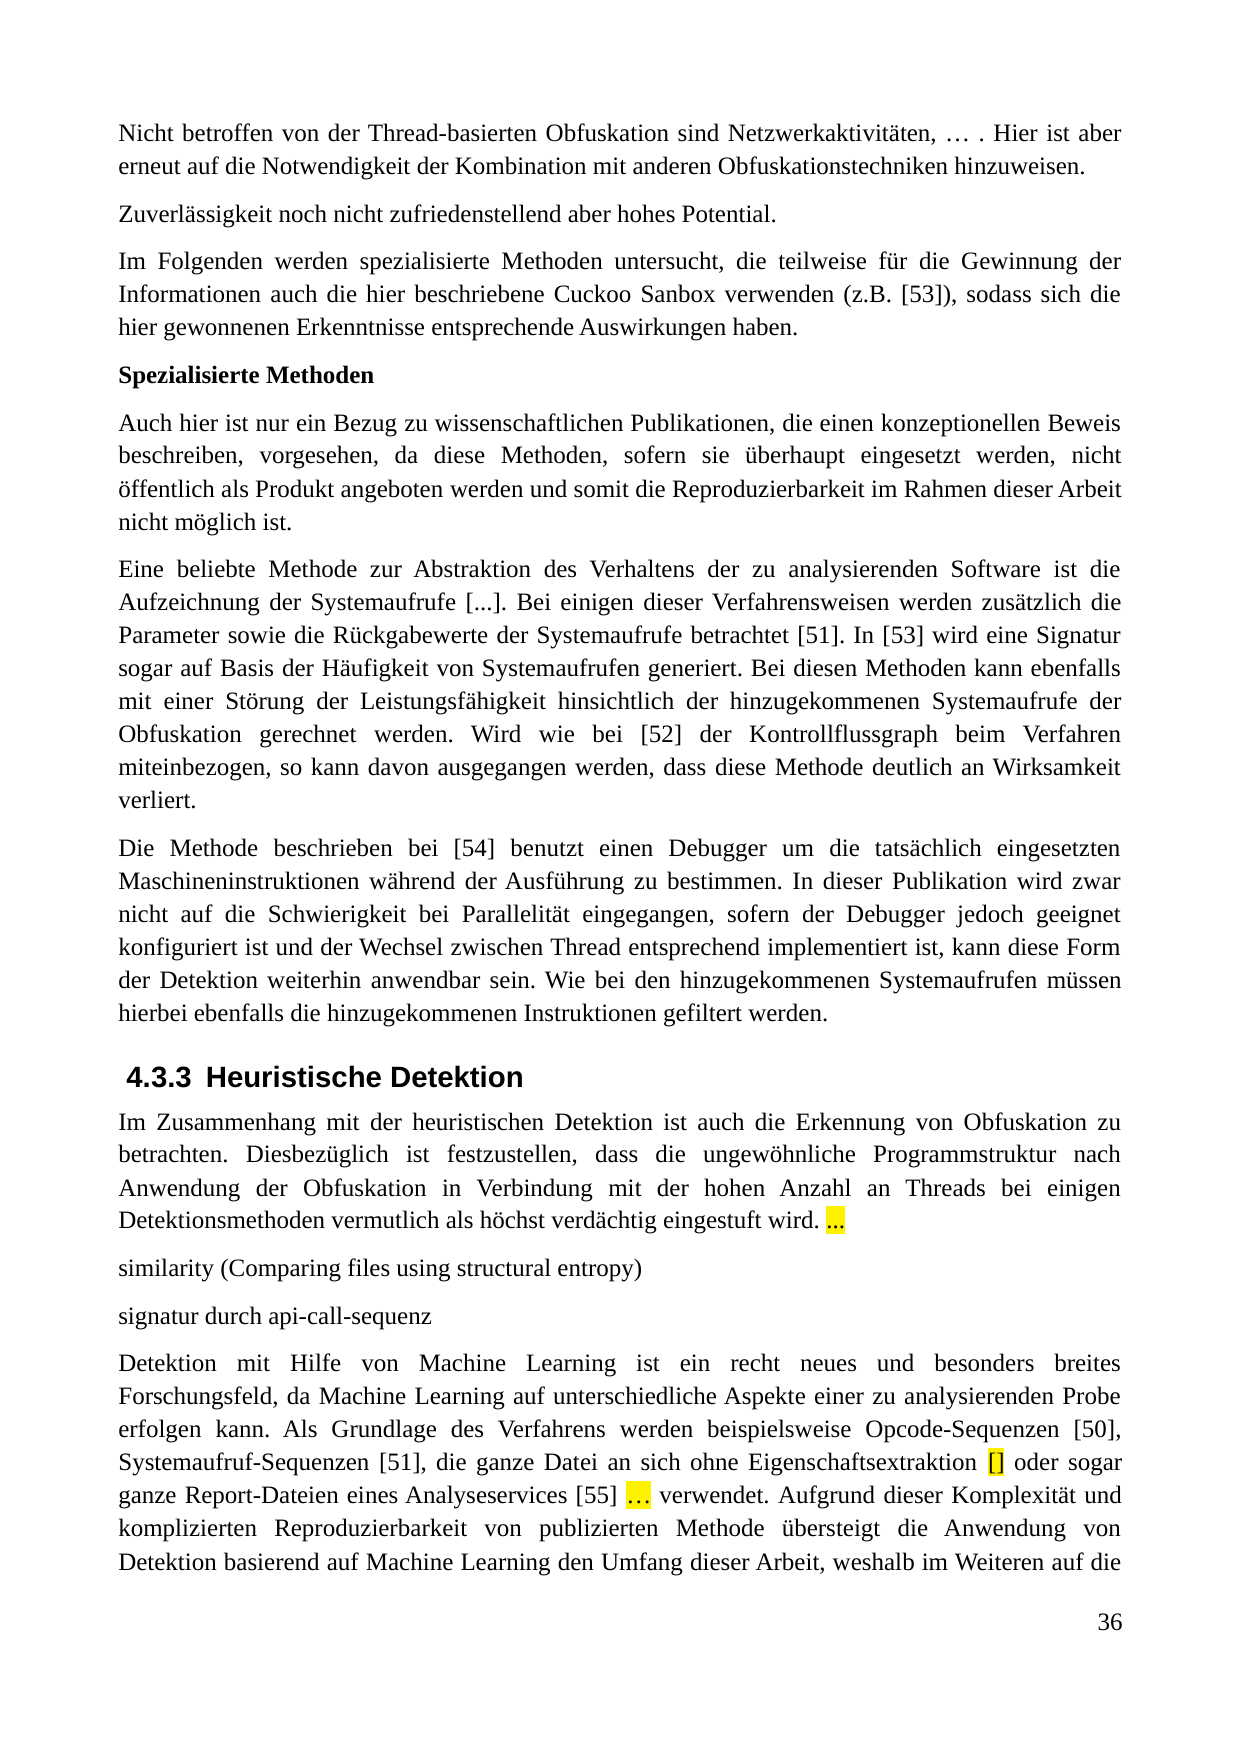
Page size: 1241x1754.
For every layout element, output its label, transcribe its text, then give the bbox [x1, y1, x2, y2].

text Die Methode beschrieben bei [54] benutzt einen Debugger um die tatsächlich eingesetzten Maschineninstruktionen während der Ausführung zu bestimmen. In dieser Publikation wird zwar nicht auf die Schwierigkeit bei Parallelität eingegangen, sofern der Debugger jedoch geeignet konfiguriert ist und der Wechsel zwischen Thread entsprechend implementiert ist, kann diese Form der Detektion weiterhin anwendbar sein. Wie bei den hinzugekommenen Systemaufrufen müssen hierbei ebenfalls die hinzugekommenen Instruktionen gefiltert werden. [118, 833, 1122, 1027]
text Auch hier ist nur ein Bezug zu wissenschaftlichen Publikationen, die einen konzeptionellen Beweis beschreiben, vorgesehen, da diese Methoden, sofern sie überhaupt eingesetzt werden, nicht öffentlich als Produkt angeboten werden und somit die Reproduzierbarkeit im Rahmen dieser Arbeit nicht möglich ist. [118, 408, 1122, 535]
text Im Folgenden werden spezialisierte Methoden untersucht, die teilweise für die Gewinnung der Informationen auch die hier beschriebene Cuckoo Sanbox verwenden (z.B. [53]), sodass sich die hier gewonnenen Erkenntnisse entsprechende Auswirkungen haben. [118, 246, 1122, 341]
text Im Zusammenhang mit der heuristischen Detektion ist auch die Erkennung von Obfuskation zu betrachten. Diesbezüglich ist festzustellen, dass die ungewöhnliche Programmstruktur nach Anwendung der Obfuskation in Verbindung mit der hohen Anzahl an Threads bei einigen Detektionsmethoden vermutlich als höchst verdächtig eingestuft wird. ... [118, 1107, 1122, 1234]
text signatur durch api-call-sequenz [118, 1301, 1122, 1329]
text Spezialisierte Methoden [118, 360, 1122, 389]
subtitle Heuristische Detektion [118, 1060, 1122, 1094]
text similarity (Comparing files using structural entropy) [118, 1253, 1122, 1282]
text Detektion mit Hilfe von Machine Learning ist ein recht neues und besonders breites Forschungsfeld, da Machine Learning auf unterschiedliche Aspekte einer zu analysierenden Probe erfolgen kann. Als Grundlage des Verfahrens werden beispielsweise Opcode-Sequenzen [50], Systemaufruf-Sequenzen [51], die ganze Datei an sich ohne Eigenschaftsextraktion [] oder sogar ganze Report-Dateien eines Analyseservices [55] … verwendet. Aufgrund dieser Komplexität und komplizierten Reproduzierbarkeit von publizierten Methode übersteigt die Anwendung von Detektion basierend auf Machine Learning den Umfang dieser Arbeit, weshalb im Weiteren auf die [118, 1348, 1122, 1575]
text Nicht betroffen von der Thread-basierten Obfuskation sind Netzwerkaktivitäten, … . Hier ist aber erneut auf die Notwendigkeit der Kombination mit anderen Obfuskationstechniken hinzuweisen. [118, 118, 1122, 180]
text Zuverlässigkeit noch nicht zufriedenstellend aber hohes Potential. [118, 199, 1122, 227]
text Eine beliebte Methode zur Abstraktion des Verhaltens der zu analysierenden Software ist die Aufzeichnung der Systemaufrufe [...]. Bei einigen dieser Verfahrensweisen werden zusätzlich die Parameter sowie die Rückgabewerte der Systemaufrufe betrachtet [51]. In [53] wird eine Signatur sogar auf Basis der Häufigkeit von Systemaufrufen generiert. Bei diesen Methoden kann ebenfalls mit einer Störung der Leistungsfähigkeit hinsichtlich der hinzugekommenen Systemaufrufe der Obfuskation gerechnet werden. Wird wie bei [52] der Kontrollflussgraph beim Verfahren miteinbezogen, so kann davon ausgegangen werden, dass diese Methode deutlich an Wirksamkeit verliert. [118, 554, 1122, 814]
